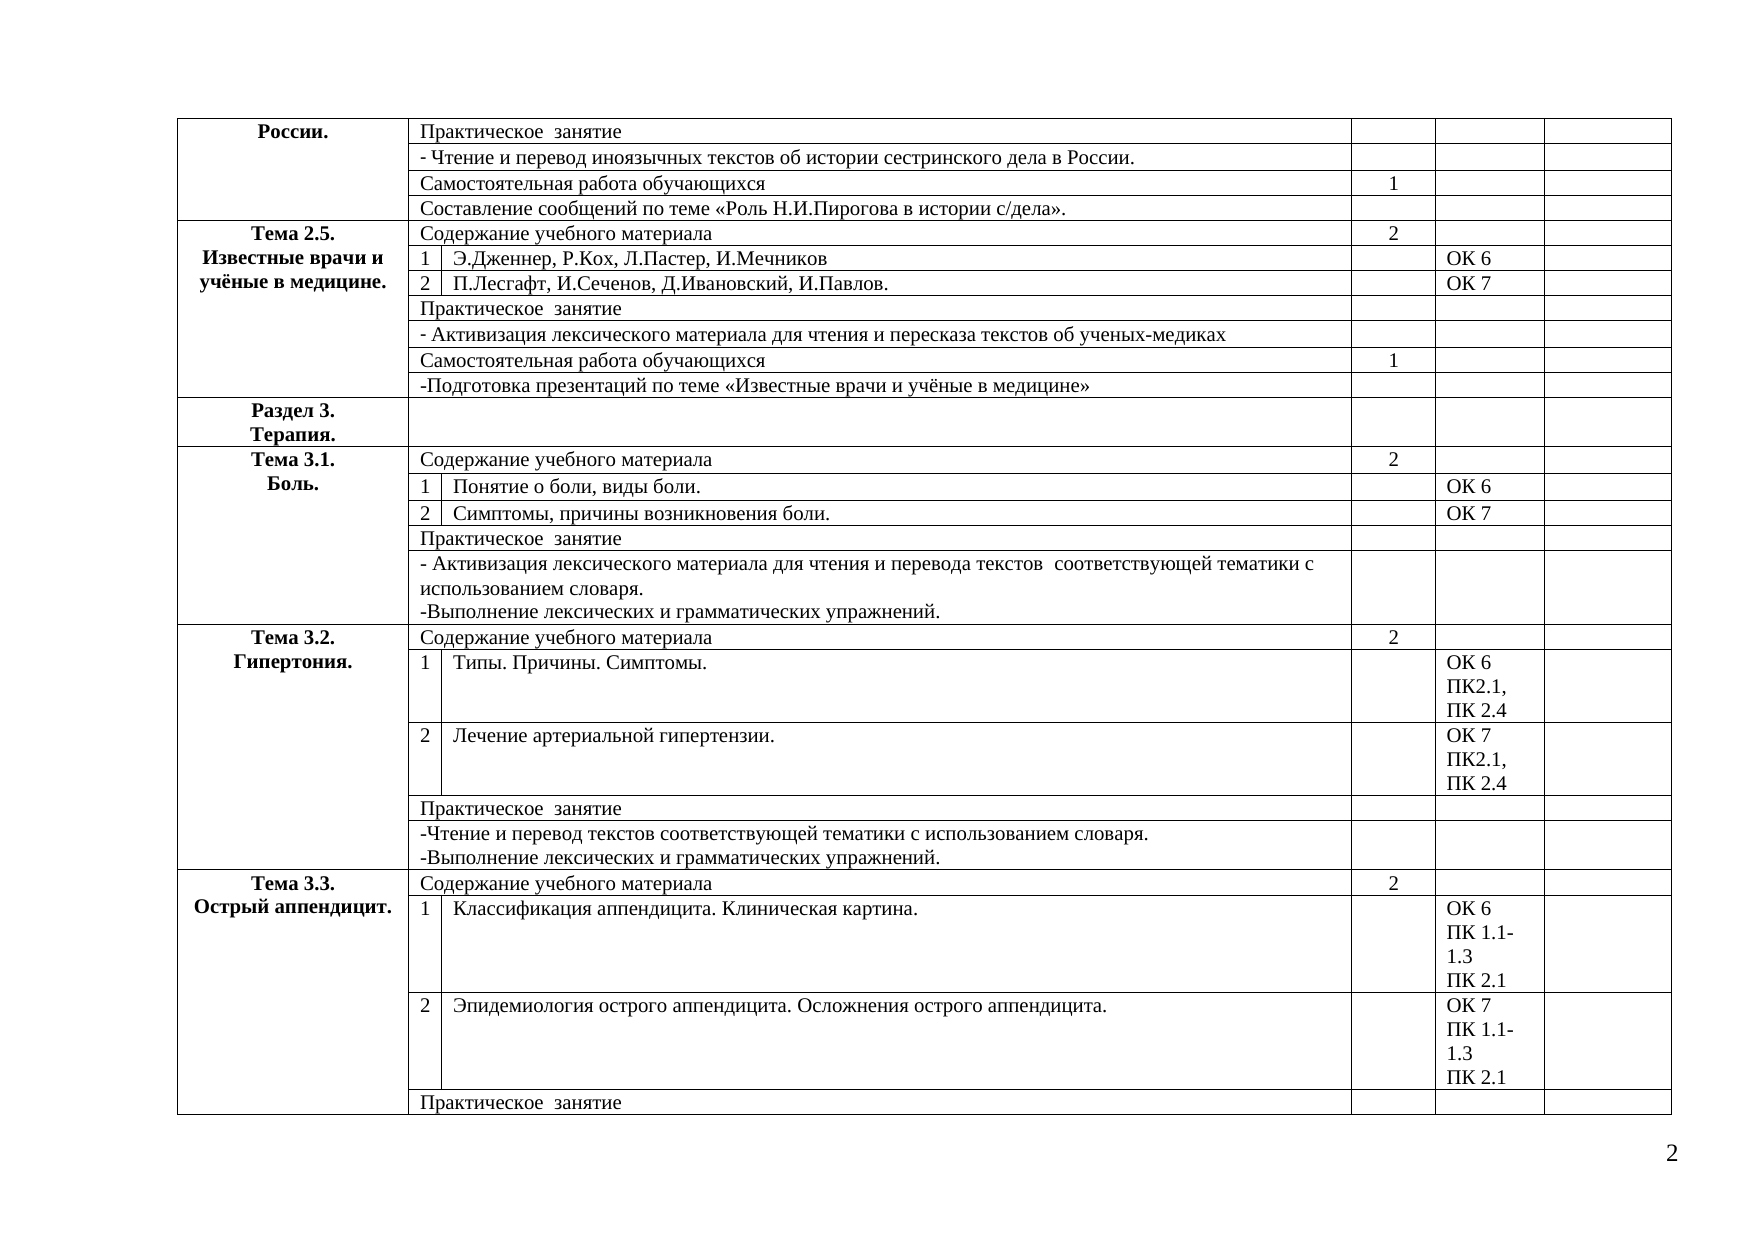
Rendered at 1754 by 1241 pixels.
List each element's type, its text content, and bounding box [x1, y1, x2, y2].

table_cell 2 [409, 501, 441, 525]
table_cell Эпидемиология острого аппендицита. Осложнения острого аппендицита. [442, 993, 1351, 1089]
table_cell [1352, 526, 1435, 550]
table_cell [1436, 119, 1544, 143]
table_cell [1545, 271, 1671, 295]
table_cell ОК 7 ПК 1.1-1.3 ПК 2.1 [1436, 993, 1544, 1089]
table_cell 2 [409, 271, 441, 295]
table_cell 1 [409, 650, 441, 722]
table_cell [1545, 296, 1671, 320]
table_cell Практическое занятие [409, 526, 1351, 550]
table_cell 1 [409, 246, 441, 270]
table_cell [1436, 144, 1544, 170]
table_cell Раздел 3. Терапия. [178, 398, 408, 446]
table_cell [1545, 447, 1671, 473]
table_cell [1545, 1090, 1671, 1114]
table_cell [1436, 373, 1544, 397]
table_cell Тема 3.3. Острый аппендицит. [178, 870, 408, 1114]
table_cell [1436, 171, 1544, 195]
table_cell [1545, 796, 1671, 820]
table_cell [1436, 221, 1544, 245]
table_cell [1545, 993, 1671, 1089]
table_cell Типы. Причины. Симптомы. [442, 650, 1351, 722]
table_cell [1436, 1090, 1544, 1114]
table_cell [1545, 551, 1671, 623]
table_cell [1545, 348, 1671, 372]
table_cell - Активизация лексического материала для чтения и перевода текстов соответствующей тематики с использованием словаря. -Выполнение лексических и грамматических упражнений. [409, 551, 1351, 623]
table_cell ОК 7 [1436, 271, 1544, 295]
table_cell - Активизация лексического материала для чтения и пересказа текстов об ученых-медиках [409, 321, 1351, 347]
table_cell [1436, 526, 1544, 550]
table_cell [1352, 1090, 1435, 1114]
table_cell [1352, 821, 1435, 869]
table_cell [1545, 870, 1671, 894]
table_cell [1436, 196, 1544, 220]
table_cell 1 [409, 896, 441, 992]
table_cell [1436, 398, 1544, 446]
table_cell 2 [1352, 447, 1435, 473]
table_cell [1352, 144, 1435, 170]
table_cell Лечение артериальной гипертензии. [442, 723, 1351, 795]
table_cell [1545, 398, 1671, 446]
table_cell Понятие о боли, виды боли. [442, 474, 1351, 500]
table_cell ОК 6 [1436, 246, 1544, 270]
table_cell [1352, 246, 1435, 270]
table_cell [1436, 625, 1544, 649]
table_cell [1545, 650, 1671, 722]
table_cell 2 [1352, 221, 1435, 245]
table_cell [1352, 474, 1435, 500]
table_cell [1352, 398, 1435, 446]
table_cell ОК 6 [1436, 474, 1544, 500]
table_cell [1545, 221, 1671, 245]
table_cell [1352, 196, 1435, 220]
table_cell [1545, 196, 1671, 220]
table_cell [1436, 321, 1544, 347]
table_cell [1545, 625, 1671, 649]
table_cell Э.Дженнер, Р.Кох, Л.Пастер, И.Мечников [442, 246, 1351, 270]
table_cell Симптомы, причины возникновения боли. [442, 501, 1351, 525]
table_cell [1436, 821, 1544, 869]
table_cell [1352, 723, 1435, 795]
table_cell Самостоятельная работа обучающихся [409, 348, 1351, 372]
table_cell [1545, 119, 1671, 143]
table_cell Содержание учебного материала [409, 870, 1351, 894]
table_cell Составление сообщений по теме «Роль Н.И.Пирогова в истории с/дела». [409, 196, 1351, 220]
table_cell [1545, 246, 1671, 270]
table_cell [1545, 821, 1671, 869]
table_cell -Подготовка презентаций по теме «Известные врачи и учёные в медицине» [409, 373, 1351, 397]
table_cell [1436, 296, 1544, 320]
table_cell Тема 3.1. Боль. [178, 447, 408, 623]
table_cell [1352, 271, 1435, 295]
table_cell Тема 3.2. Гипертония. [178, 625, 408, 869]
table_cell 2 [1352, 870, 1435, 894]
table_cell [1545, 144, 1671, 170]
table_cell 2 [409, 993, 441, 1089]
table_cell П.Лесгафт, И.Сеченов, Д.Ивановский, И.Павлов. [442, 271, 1351, 295]
table_cell [1352, 296, 1435, 320]
table_cell 1 [1352, 348, 1435, 372]
table_cell Практическое занятие [409, 296, 1351, 320]
table_cell 1 [1352, 171, 1435, 195]
table_cell ОК 6 ПК 1.1-1.3 ПК 2.1 [1436, 896, 1544, 992]
table_cell Практическое занятие [409, 119, 1351, 143]
table_cell [1352, 501, 1435, 525]
table_cell [1545, 171, 1671, 195]
table_cell [1352, 119, 1435, 143]
table_cell [1436, 870, 1544, 894]
table_cell ОК 7 [1436, 501, 1544, 525]
table_cell Классификация аппендицита. Клиническая картина. [442, 896, 1351, 992]
table_cell [1545, 321, 1671, 347]
table_cell 2 [409, 723, 441, 795]
table_cell [1352, 321, 1435, 347]
table_cell [1436, 551, 1544, 623]
table_cell ОК 7 ПК2.1, ПК 2.4 [1436, 723, 1544, 795]
table_cell [1545, 526, 1671, 550]
table_cell [409, 398, 1351, 446]
table_cell [1545, 723, 1671, 795]
table_cell [1352, 551, 1435, 623]
table_cell [1352, 650, 1435, 722]
table_cell [1545, 896, 1671, 992]
table_cell [1352, 796, 1435, 820]
table_cell ОК 6 ПК2.1, ПК 2.4 [1436, 650, 1544, 722]
table_cell 1 [409, 474, 441, 500]
table_cell [1436, 796, 1544, 820]
table_cell [1352, 896, 1435, 992]
table_cell -Чтение и перевод текстов соответствующей тематики с использованием словаря. -Выполнение лексических и грамматических упражнений. [409, 821, 1351, 869]
table_cell 2 [1352, 625, 1435, 649]
table_cell [1545, 501, 1671, 525]
table_cell Тема 2.5. Известные врачи и учёные в медицине. [178, 221, 408, 397]
table_cell Содержание учебного материала [409, 221, 1351, 245]
table_cell Самостоятельная работа обучающихся [409, 171, 1351, 195]
table_cell - Чтение и перевод иноязычных текстов об истории сестринского дела в России. [409, 144, 1351, 170]
table_cell Содержание учебного материала [409, 447, 1351, 473]
table_cell Практическое занятие [409, 796, 1351, 820]
table_cell Практическое занятие [409, 1090, 1351, 1114]
table_cell [1436, 348, 1544, 372]
table_cell [1352, 373, 1435, 397]
table_cell Содержание учебного материала [409, 625, 1351, 649]
table_cell [1352, 993, 1435, 1089]
table_cell [1545, 474, 1671, 500]
table_cell [1436, 447, 1544, 473]
table_cell [1545, 373, 1671, 397]
